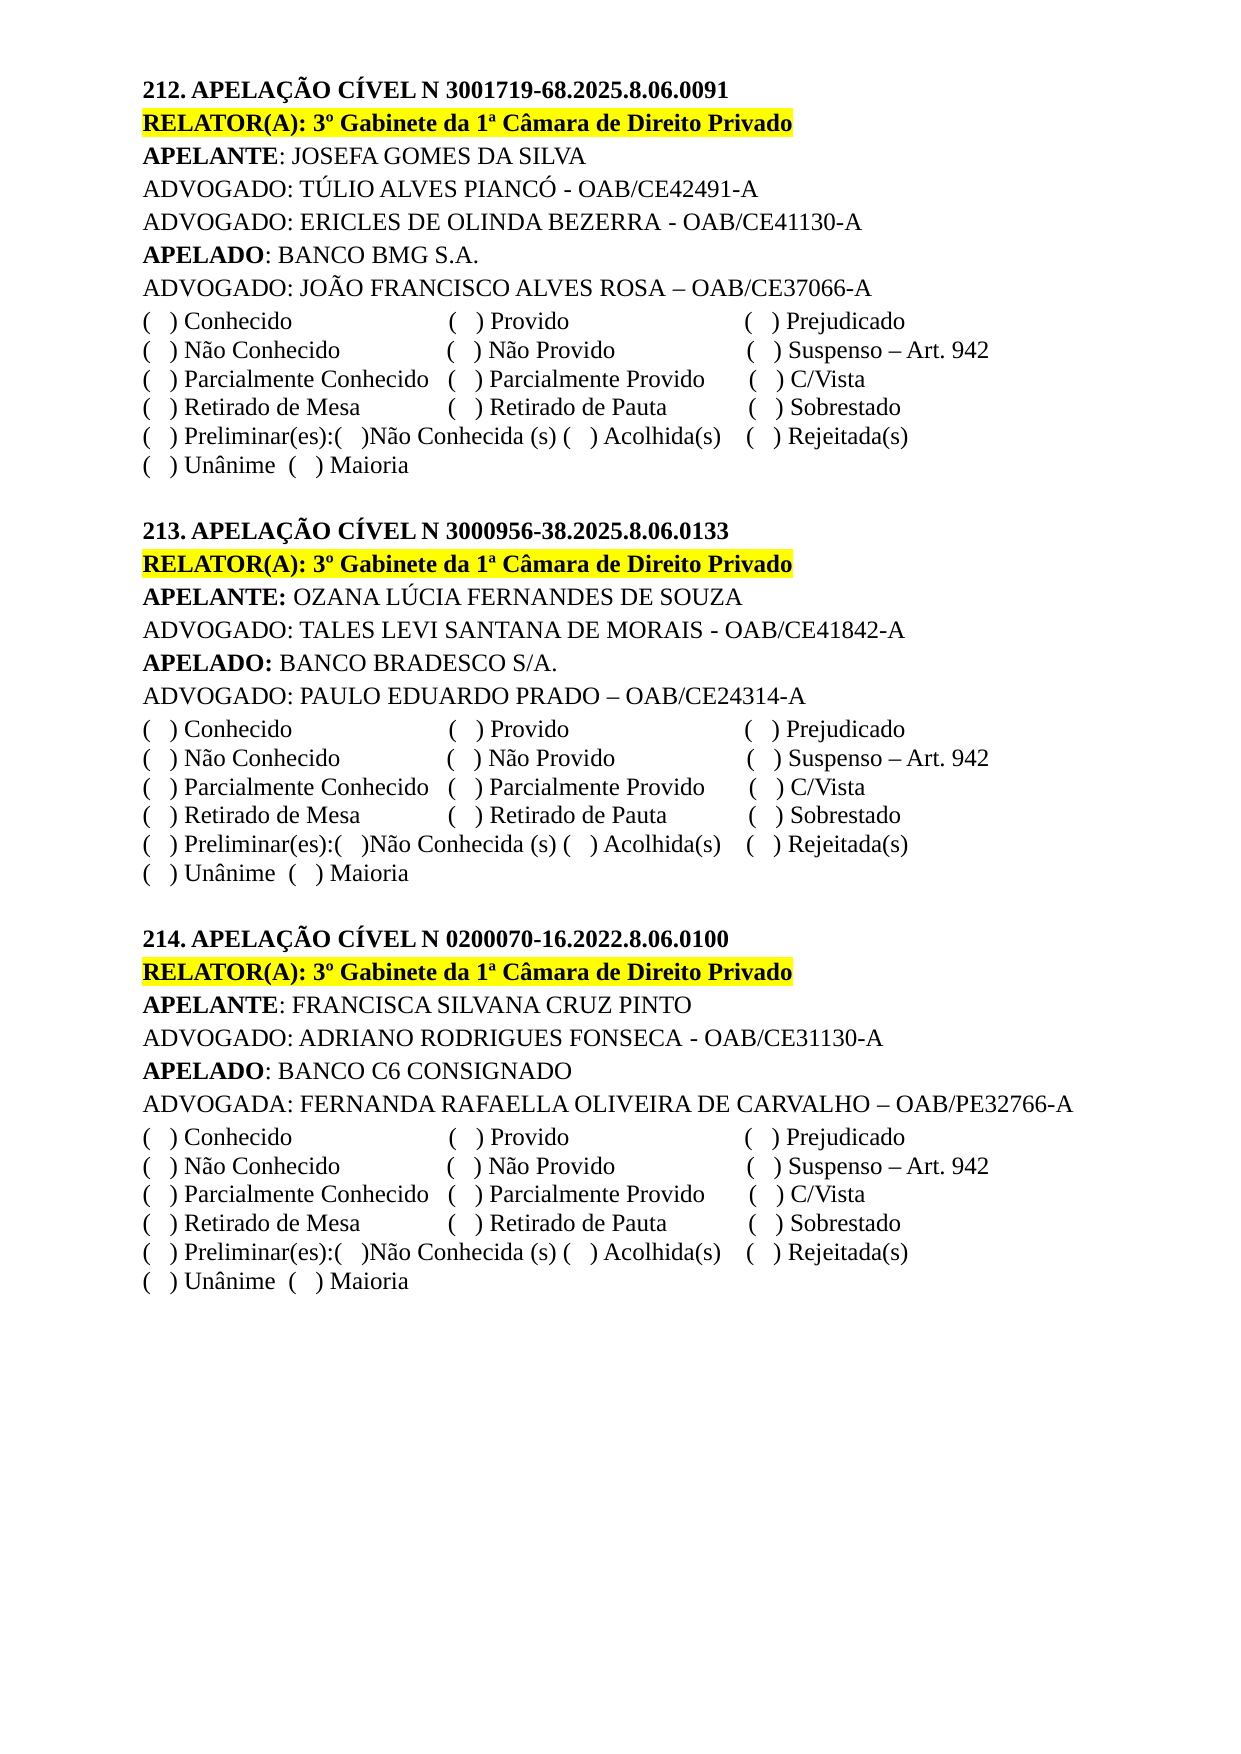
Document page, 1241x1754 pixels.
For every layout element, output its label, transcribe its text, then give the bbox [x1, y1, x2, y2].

text ( ) Conhecido ( ) Provido ( ) Prejudicado [142, 306, 1141, 335]
text ( ) Retirado de Mesa ( ) Retirado de Pauta ( ) Sobrestado [142, 392, 1158, 421]
text ( ) Preliminar(es):( )Não Conhecida (s) ( ) Acolhida(s) ( ) Rejeitada(s) [142, 829, 1158, 858]
text ( ) Não Conhecido ( ) Não Provido ( ) Suspenso – Art. 942 [142, 743, 1158, 772]
text 212. APELAÇÃO CÍVEL N 3001719-68.2025.8.06.0091 RELATOR(A): 3º Gabinete da 1ª Câmara de Direito Privado APELANTE: JOSEFA GOMES DA SILVA ADVOGADO: TÚLIO ALVES PIANCÓ - OAB/CE42491-A ADVOGADO: ERICLES DE OLINDA BEZERRA - OAB/CE41130-A APELADO: BANCO BMG S.A. ADVOGADO: JOÃO FRANCISCO ALVES ROSA – OAB/CE37066-A [142, 75, 1194, 302]
text ( ) Parcialmente Conhecido ( ) Parcialmente Provido ( ) C/Vista [142, 1179, 1158, 1208]
text ( ) Retirado de Mesa ( ) Retirado de Pauta ( ) Sobrestado [142, 800, 1158, 829]
text ( ) Retirado de Mesa ( ) Retirado de Pauta ( ) Sobrestado [142, 1208, 1158, 1237]
text ( ) Não Conhecido ( ) Não Provido ( ) Suspenso – Art. 942 [142, 1151, 1158, 1179]
text ( ) Unânime ( ) Maioria 213. APELAÇÃO CÍVEL N 3000956-38.2025.8.06.0133 RELATOR(A): 3º Gabinete da 1ª Câmara de Direito Privado APELANTE: OZANA LÚCIA FERNANDES DE SOUZA ADVOGADO: TALES LEVI SANTANA DE MORAIS - OAB/CE41842-A APELADO: BANCO BRADESCO S/A. ADVOGADO: PAULO EDUARDO PRADO – OAB/CE24314-A [142, 450, 1194, 710]
text ( ) Parcialmente Conhecido ( ) Parcialmente Provido ( ) C/Vista [142, 364, 1158, 392]
text ( ) Conhecido ( ) Provido ( ) Prejudicado [142, 714, 1141, 743]
text ( ) Preliminar(es):( )Não Conhecida (s) ( ) Acolhida(s) ( ) Rejeitada(s) [142, 1237, 1158, 1266]
text ( ) Unânime ( ) Maioria [142, 1266, 1194, 1361]
text ( ) Unânime ( ) Maioria 214. APELAÇÃO CÍVEL N 0200070-16.2022.8.06.0100 RELATOR(A): 3º Gabinete da 1ª Câmara de Direito Privado APELANTE: FRANCISCA SILVANA CRUZ PINTO ADVOGADO: ADRIANO RODRIGUES FONSECA - OAB/CE31130-A APELADO: BANCO C6 CONSIGNADO ADVOGADA: FERNANDA RAFAELLA OLIVEIRA DE CARVALHO – OAB/PE32766-A [142, 858, 1194, 1118]
text ( ) Parcialmente Conhecido ( ) Parcialmente Provido ( ) C/Vista [142, 772, 1158, 800]
text ( ) Conhecido ( ) Provido ( ) Prejudicado [142, 1122, 1141, 1151]
text ( ) Preliminar(es):( )Não Conhecida (s) ( ) Acolhida(s) ( ) Rejeitada(s) [142, 421, 1158, 450]
text ( ) Não Conhecido ( ) Não Provido ( ) Suspenso – Art. 942 [142, 335, 1158, 364]
